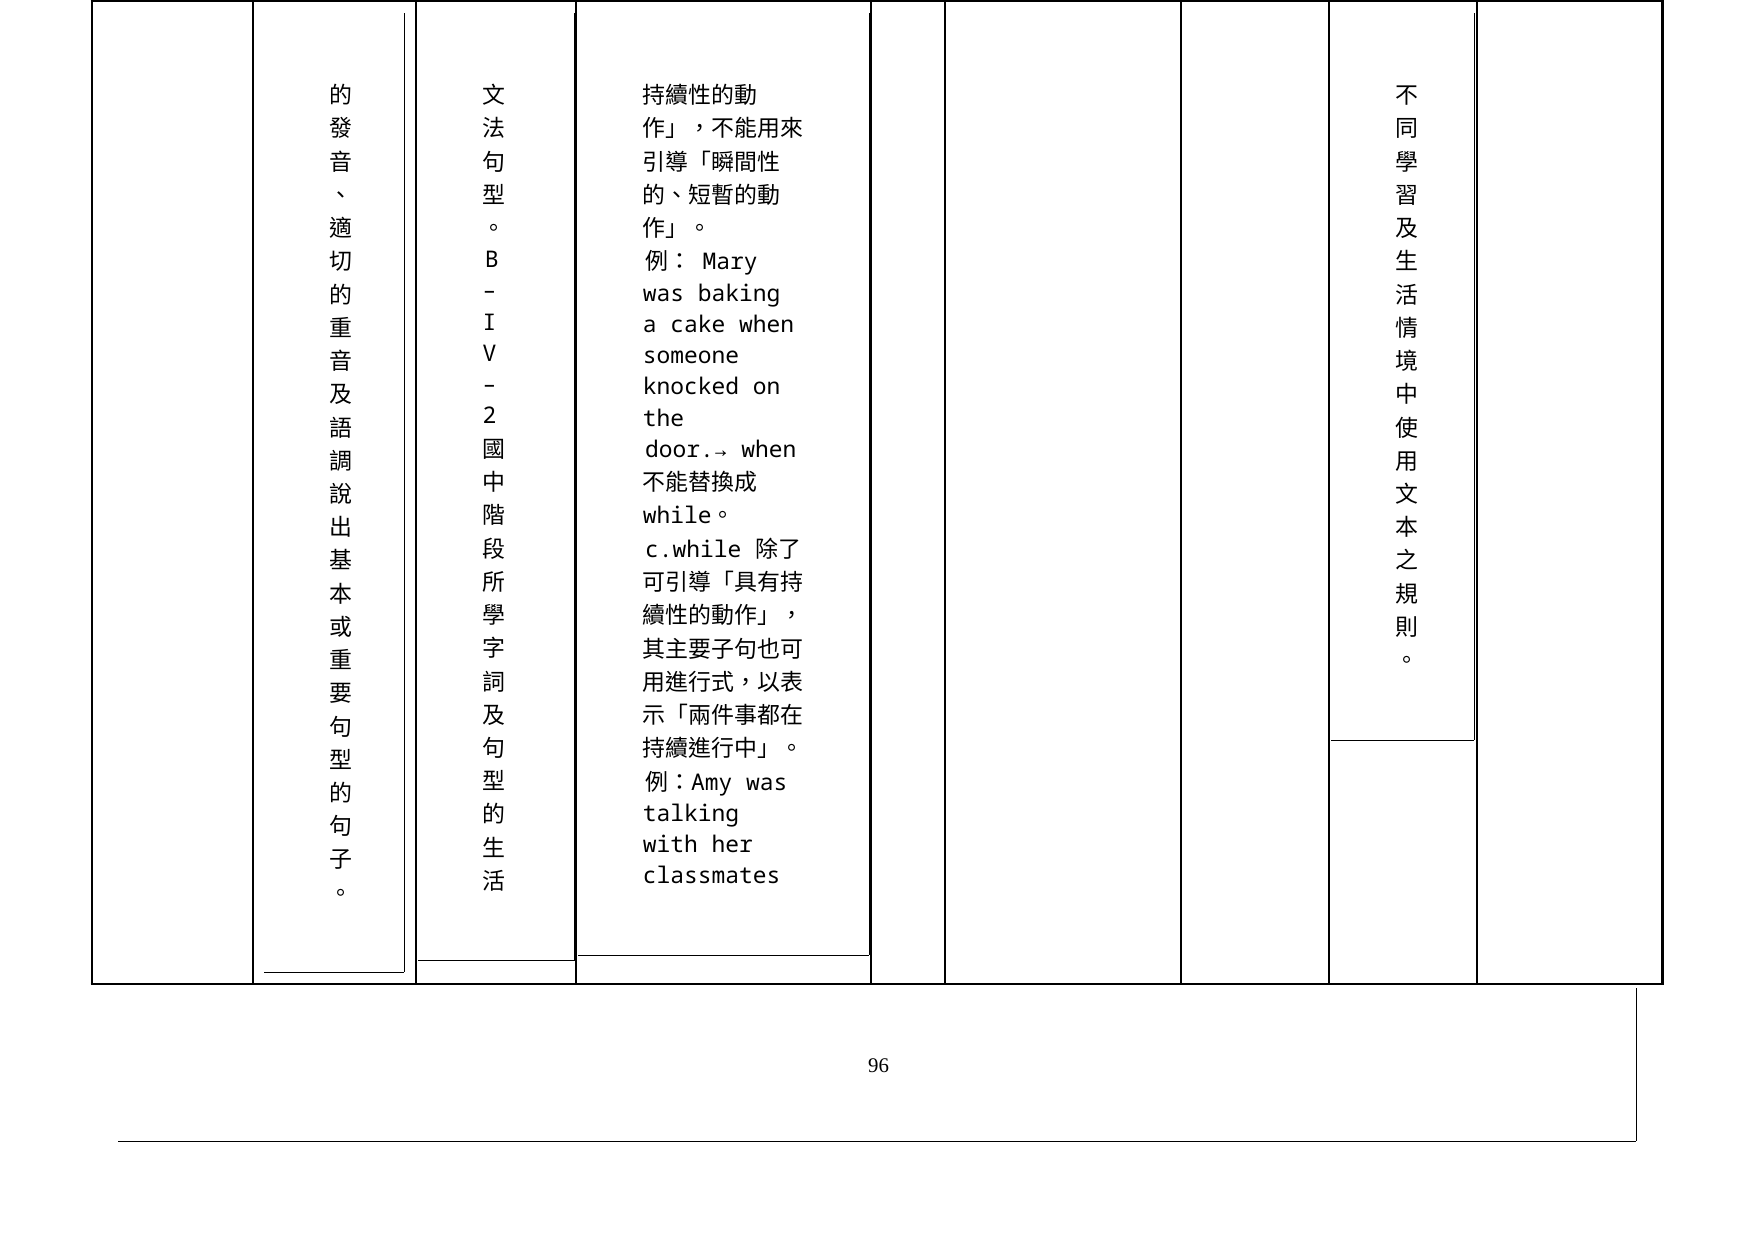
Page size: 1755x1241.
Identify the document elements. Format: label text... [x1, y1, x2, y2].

table_cell [1182, 2, 1328, 983]
table_cell [93, 2, 252, 983]
table_cell 持續性的動作」，不能用來引導「瞬間性的、短暫的動作」。 例： Mary was baking a cake when someone knocked on the door.→ when 不能替換成while。 c.while 除了可引導「具有持續性的動作」，其主要子句也可用進行式，以表示「兩件事都在持續進行中」。 例：Amy was talking with her classmates [577, 2, 870, 983]
table_cell [946, 2, 1180, 983]
table_cell [1478, 2, 1661, 983]
table_cell 文法句型。 B–IV–2 國中階段所學字詞及句型的生活 [417, 2, 575, 983]
table_cell 不同學習及生活情境中使用文本之規則。 [1330, 2, 1476, 983]
table_cell 的發音、適切的重音及語調說出基本或重要句型的句子。 [254, 2, 415, 983]
table_cell [872, 2, 944, 983]
